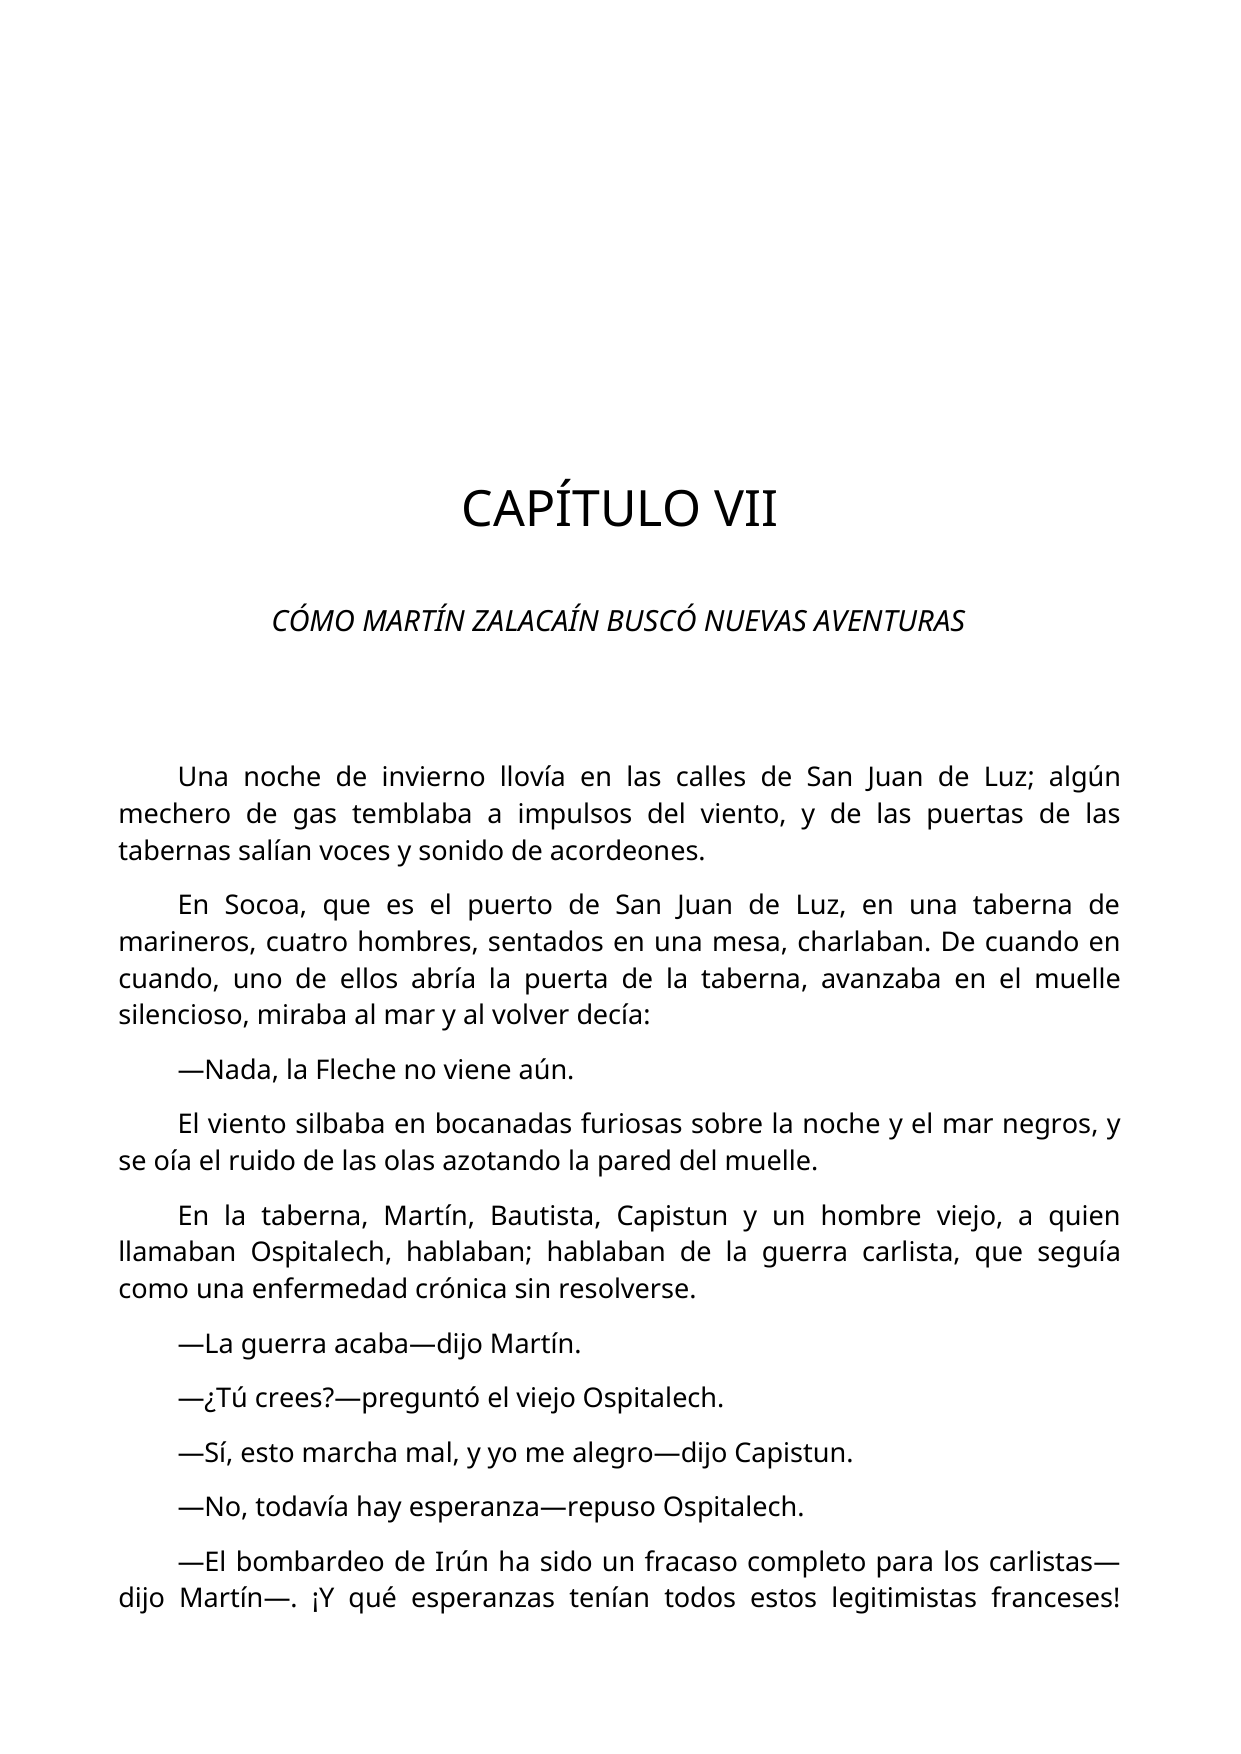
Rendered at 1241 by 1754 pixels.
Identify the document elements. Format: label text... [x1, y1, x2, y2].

text —La guerra acaba—dijo Martín. [118, 1324, 1122, 1361]
text —Sí, esto marcha mal, y yo me alegro—dijo Capistun. [118, 1433, 1122, 1470]
text —El bombardeo de Irún ha sido un fracaso completo para los carlistas—dijo Martín—. ¡Y qué esperanzas tenían todos estos legitimistas franceses! [118, 1542, 1122, 1616]
text El viento silbaba en bocanadas furiosas sobre la noche y el mar negros, y se oía el ruido de las olas azotando la pared del muelle. [118, 1105, 1122, 1178]
text —No, todavía hay esperanza—repuso Ospitalech. [118, 1488, 1122, 1524]
text CÓMO MARTÍN ZALACAÍN BUSCÓ NUEVAS AVENTURAS [236, 600, 1004, 639]
text Una noche de invierno llovía en las calles de San Juan de Luz; algún mechero de gas temblaba a impulsos del viento, y de las puertas de las tabernas salían voces y sonido de acordeones. [118, 758, 1122, 868]
subtitle CAPÍTULO VII [118, 472, 1122, 541]
text —Nada, la Fleche no viene aún. [118, 1051, 1122, 1087]
text En Socoa, que es el puerto de San Juan de Luz, en una taberna de marineros, cuatro hombres, sentados en una mesa, charlaban. De cuando en cuando, uno de ellos abría la puerta de la taberna, avanzaba en el muelle silencioso, miraba al mar y al volver decía: [118, 886, 1122, 1033]
text En la taberna, Martín, Bautista, Capistun y un hombre viejo, a quien llamaban Ospitalech, hablaban; hablaban de la guerra carlista, que seguía como una enfermedad crónica sin resolverse. [118, 1196, 1122, 1307]
text —¿Tú crees?—preguntó el viejo Ospitalech. [118, 1379, 1122, 1416]
